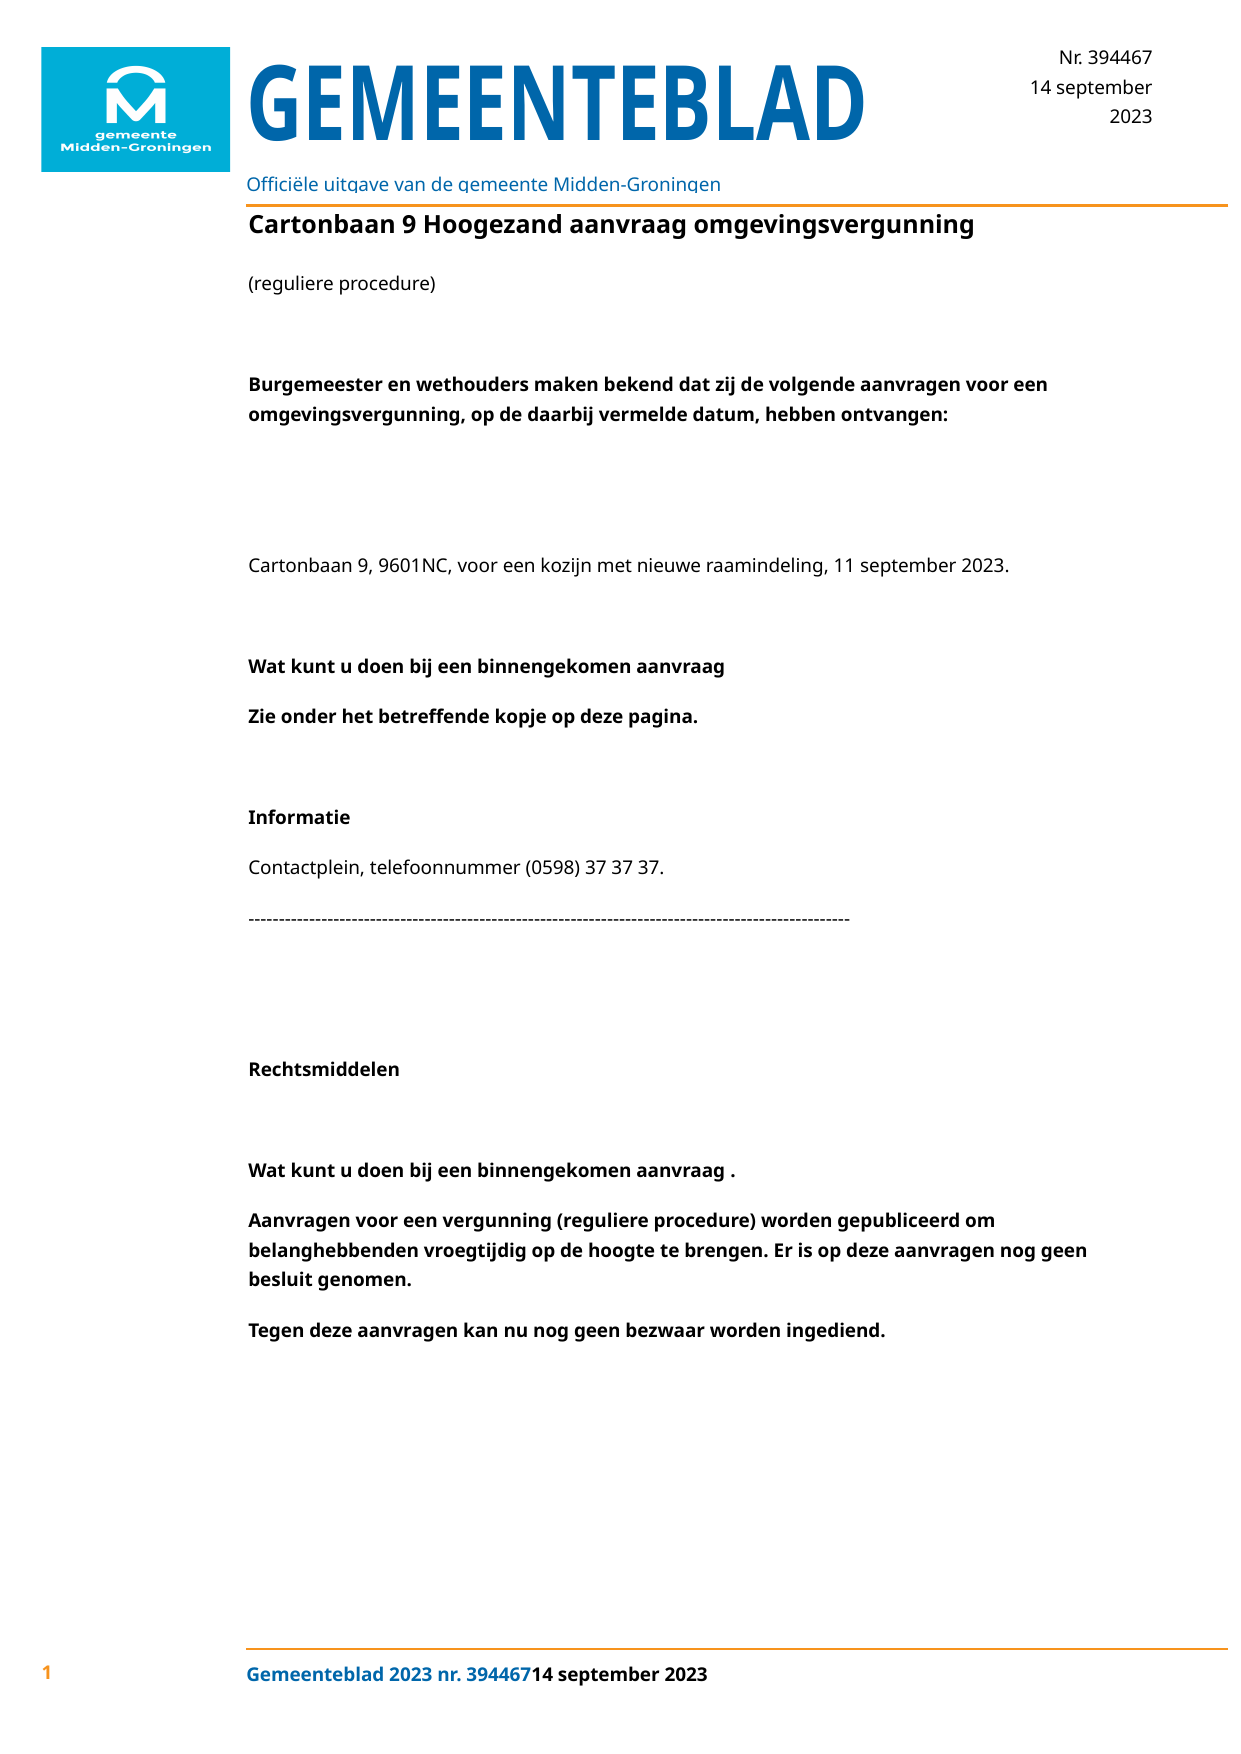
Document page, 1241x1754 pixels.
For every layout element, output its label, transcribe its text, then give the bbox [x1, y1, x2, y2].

text (reguliere procedure) [248, 270, 1152, 296]
text Informatie [248, 804, 1152, 830]
text Aanvragen voor een vergunning (reguliere procedure) worden gepubliceerd om belanghebbenden vroegtijdig op de hoogte te brengen. Er is op deze aanvragen nog geen besluit genomen. [248, 1207, 1152, 1292]
text Rechtsmiddelen [248, 1056, 1152, 1082]
text Burgemeester en wethouders maken bekend dat zij de volgende aanvragen voor een omgevingsvergunning, op de daarbij vermelde datum, hebben ontvangen: [248, 371, 1152, 426]
picture [184, 146, 190, 153]
picture [107, 89, 165, 122]
picture [108, 66, 164, 82]
text Tegen deze aanvragen kan nu nog geen bezwaar worden ingediend. [248, 1317, 1152, 1343]
text Cartonbaan 9 Hoogezand aanvraag omgevingsvergunning [248, 207, 1152, 241]
text Cartonbaan 9, 9601NC, voor een kozijn met nieuwe raamindeling, 11 september 2023. [248, 552, 1152, 578]
text Wat kunt u doen bij een binnengekomen aanvraag . [248, 1157, 1152, 1183]
text Wat kunt u doen bij een binnengekomen aanvraag [248, 653, 1152, 678]
text Zie onder het betreffende kopje op deze pagina. [248, 703, 1152, 729]
text Contactplein, telefoonnummer (0598) 37 37 37. [248, 854, 1152, 880]
text --------------------------------------------------------------------------------------------------- [248, 905, 1152, 931]
